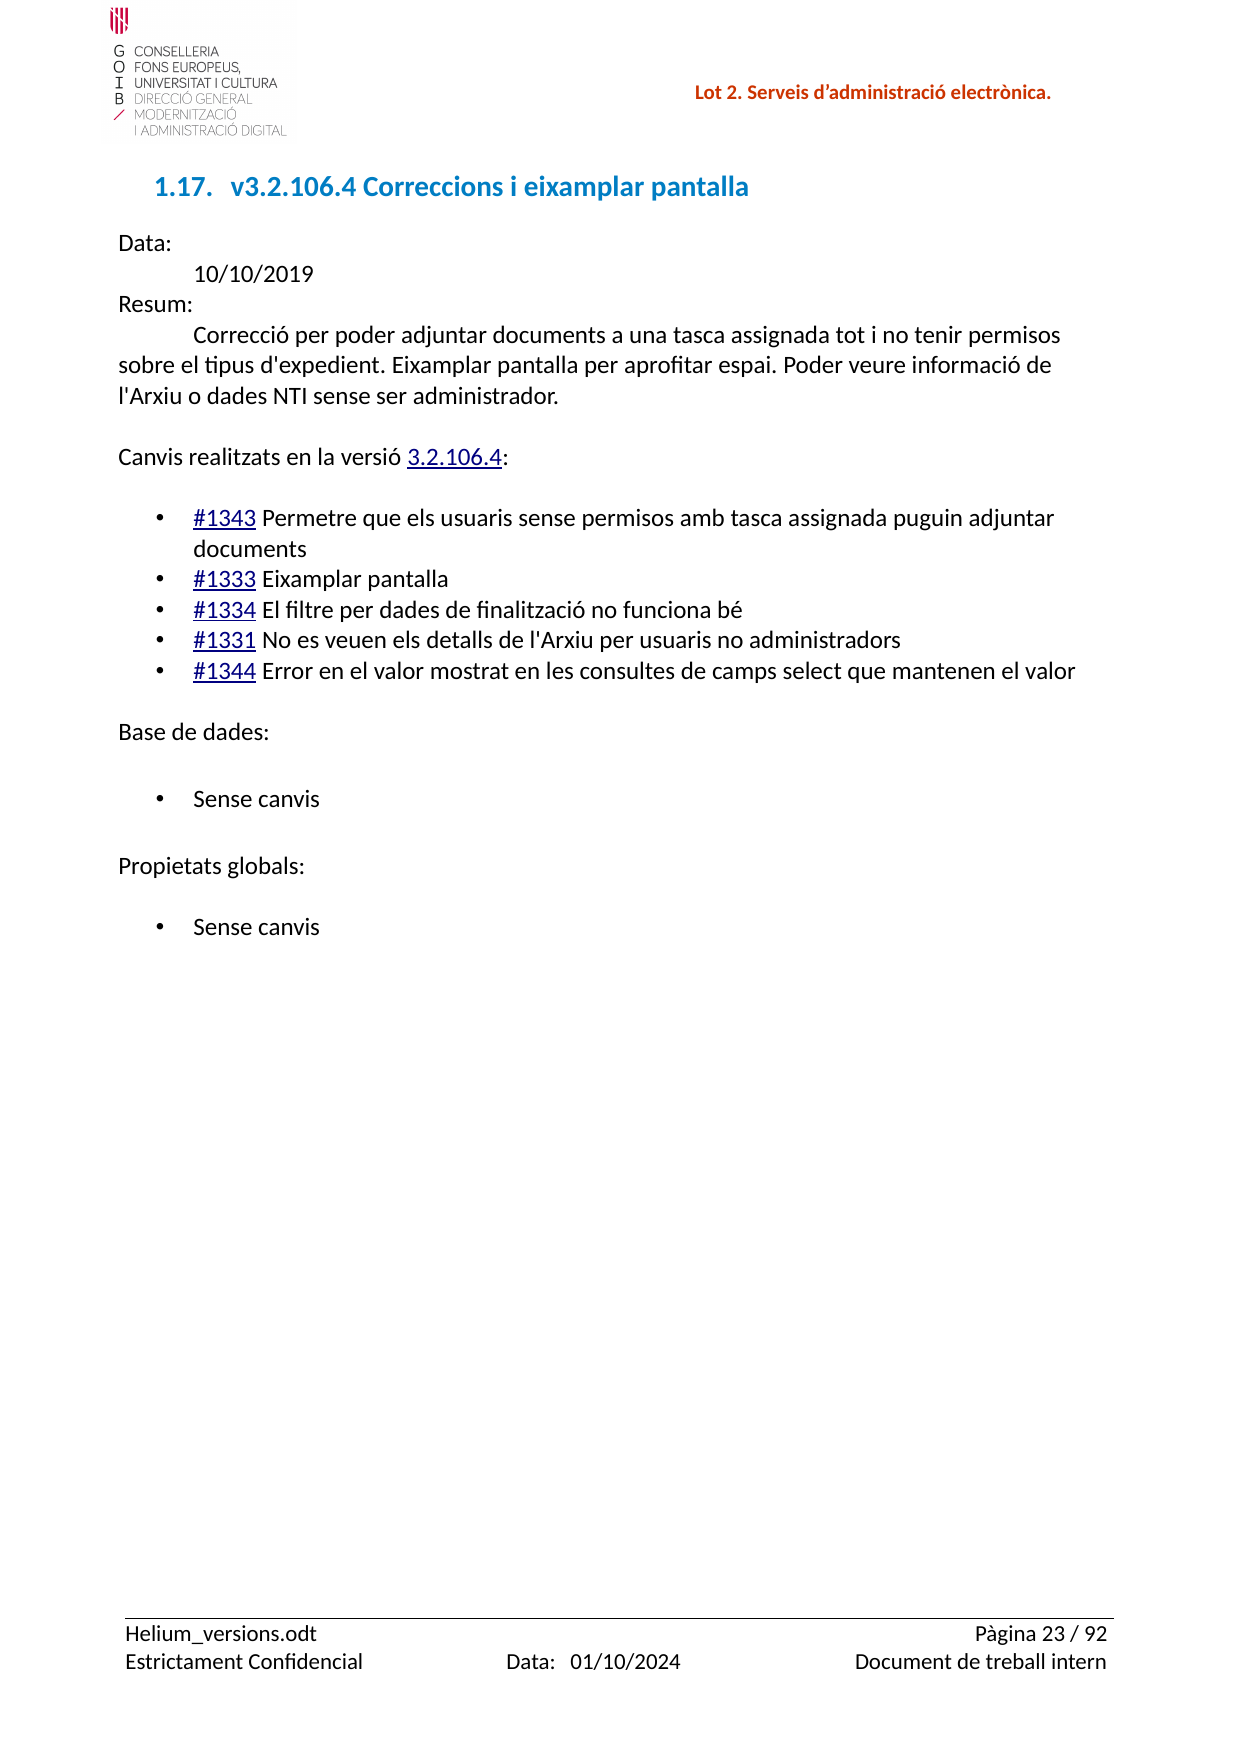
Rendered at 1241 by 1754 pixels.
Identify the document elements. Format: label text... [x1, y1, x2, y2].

text Canvis realitzats en la versió 3.2.106.4: [118, 441, 1122, 472]
list #1343 Permetre que els usuaris sense permisos amb tasca assignada puguin adjuntar documents [156, 502, 1122, 563]
text Data: [118, 228, 1122, 258]
subtitle v3.2.106.4 Correccions i eixamplar pantalla [153, 168, 1122, 204]
text 10/10/2019 [118, 258, 1122, 289]
list #1333 Eixamplar pantalla [156, 563, 1122, 594]
text Correcció per poder adjuntar documents a una tasca assignada tot i no tenir permisos sobre el tipus d'expedient. Eixamplar pantalla per aprofitar espai. Poder veure informació de l'Arxiu o dades NTI sense ser administrador. [118, 319, 1122, 411]
text Propietats globals: [118, 850, 1122, 880]
list #1331 No es veuen els detalls de l'Arxiu per usuaris no administradors [156, 624, 1122, 655]
list Sense canvis [156, 911, 1122, 941]
picture [100, 0, 297, 144]
text Resum: [118, 289, 1122, 319]
list Sense canvis [156, 783, 1122, 813]
list #1334 El filtre per dades de finalització no funciona bé [156, 594, 1122, 624]
list #1344 Error en el valor mostrat en les consultes de camps select que mantenen el valor [156, 655, 1122, 685]
text Base de dades: [118, 716, 1122, 746]
